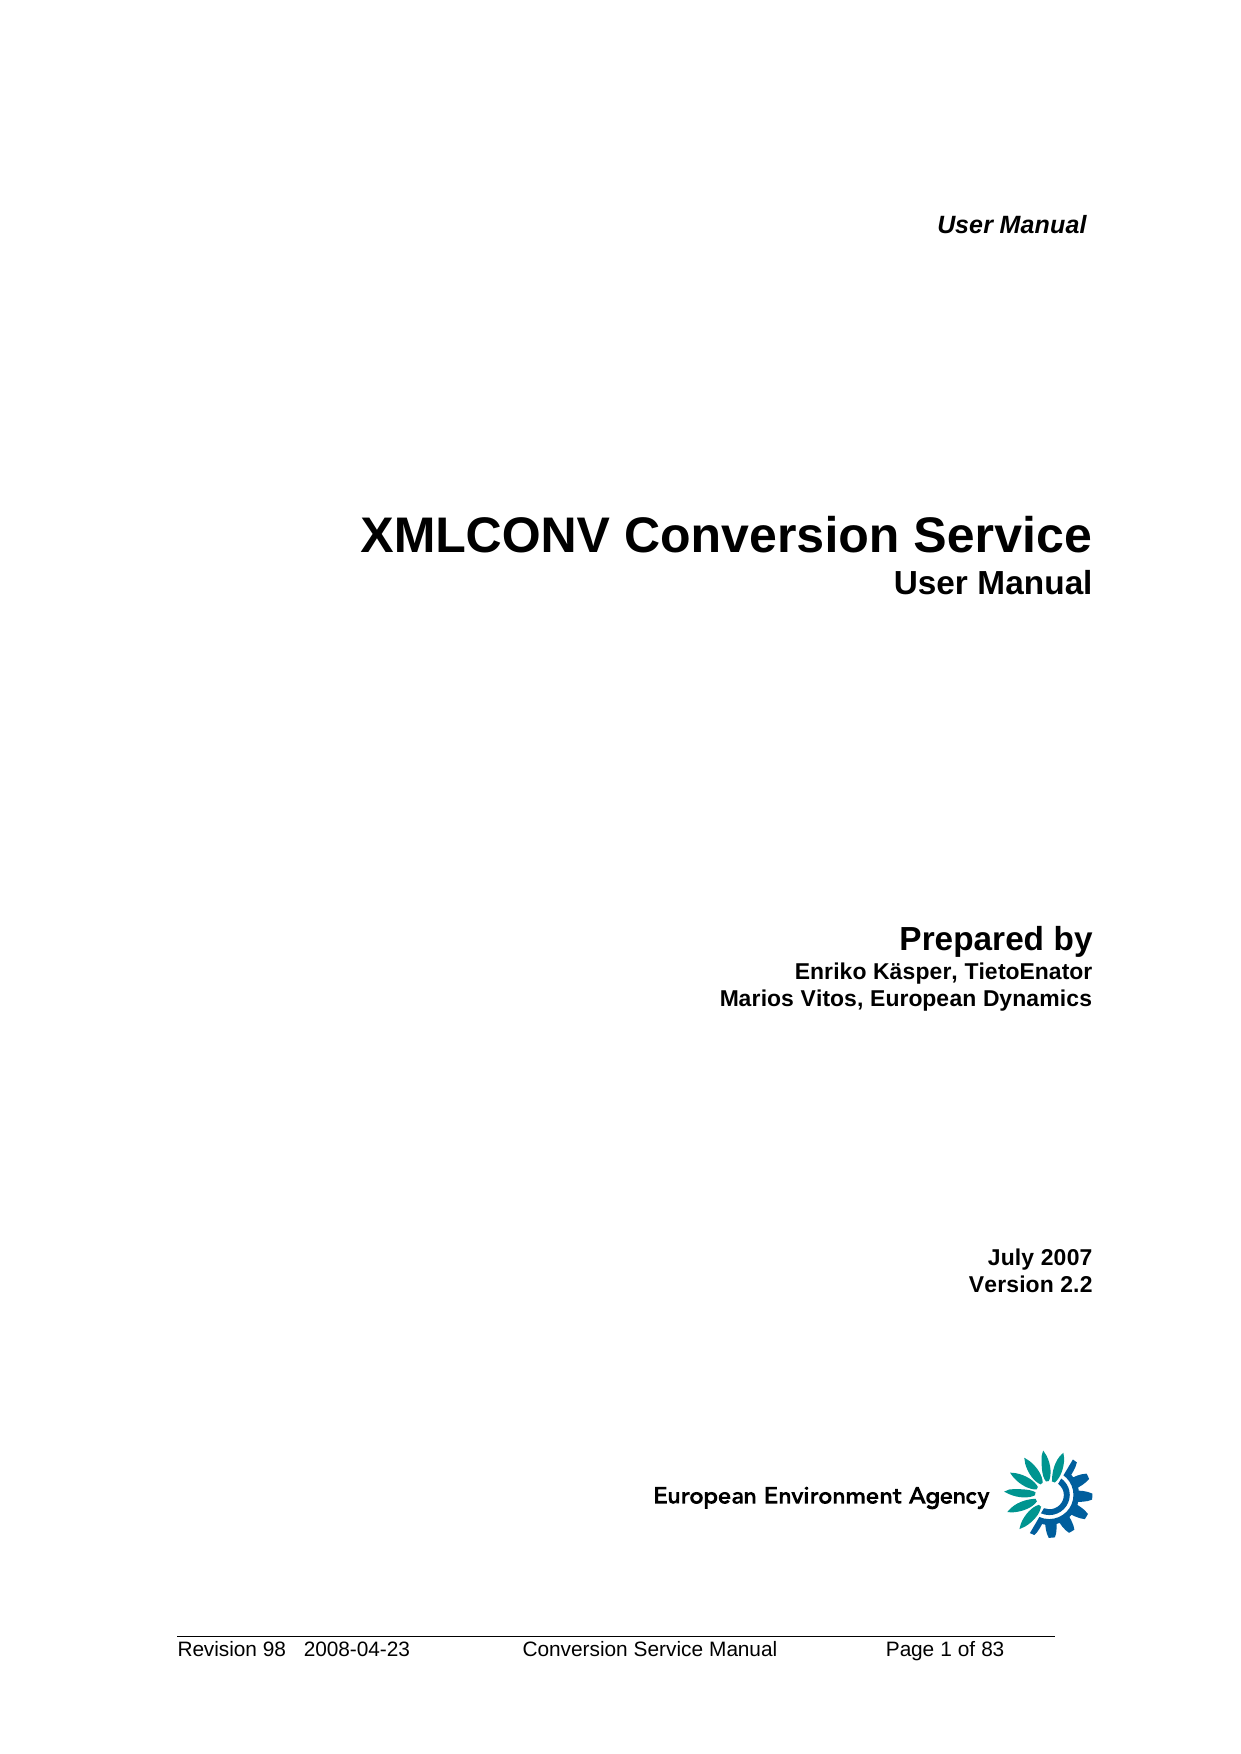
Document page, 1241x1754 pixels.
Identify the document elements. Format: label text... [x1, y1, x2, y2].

title Version 2.2 [177, 1271, 1092, 1298]
title Prepared by [177, 919, 1092, 957]
text User Manual [177, 210, 1092, 239]
title Marios Vitos, European Dynamics [177, 984, 1092, 1012]
title XMLCONV Conversion Service [177, 506, 1092, 563]
title July 2007 [177, 1244, 1092, 1271]
title User Manual [177, 563, 1092, 602]
title Enriko Käsper, TietoEnator [177, 957, 1092, 984]
